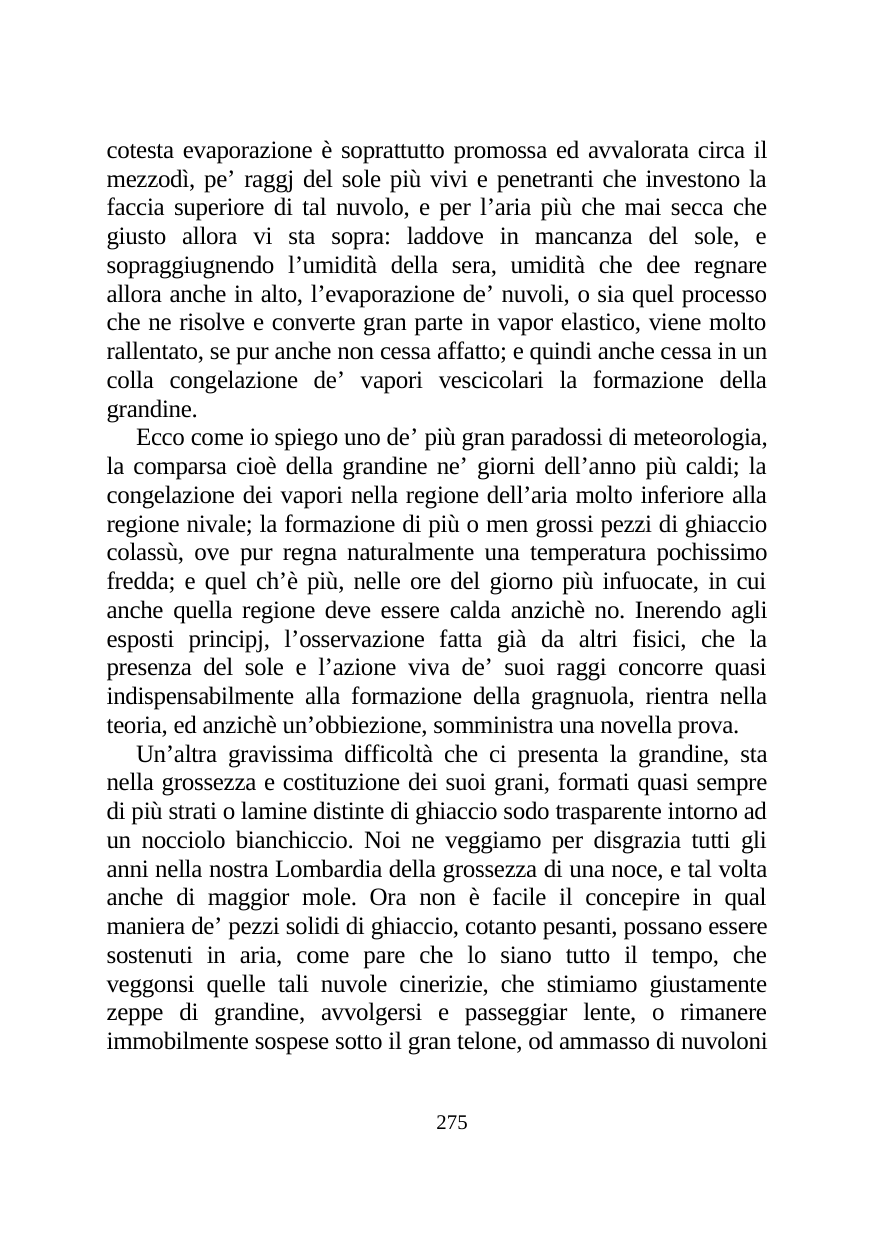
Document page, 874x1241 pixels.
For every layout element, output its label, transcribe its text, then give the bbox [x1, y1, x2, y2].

text cotesta evaporazione è soprattutto promossa ed avvalorata circa il mezzodì, pe’ raggj del sole più vivi e penetranti che investono la faccia superiore di tal nuvolo, e per l’aria più che mai secca che giusto allora vi sta sopra: laddove in mancanza del sole, e sopraggiugnendo l’umidità della sera, umidità che dee regnare allora anche in alto, l’evaporazione de’ nuvoli, o sia quel processo che ne risolve e converte gran parte in vapor elastico, viene molto rallentato, se pur anche non cessa affatto; e quindi anche cessa in un colla congelazione de’ vapori vescicolari la formazione della grandine. [106, 135, 768, 422]
text Ecco come io spiego uno de’ più gran paradossi di meteorologia, la comparsa cioè della grandine ne’ giorni dell’anno più caldi; la congelazione dei vapori nella regione dell’aria molto inferiore alla regione nivale; la formazione di più o men grossi pezzi di ghiaccio colassù, ove pur regna naturalmente una temperatura pochissimo fredda; e quel ch’è più, nelle ore del giorno più infuocate, in cui anche quella regione deve essere calda anzichè no. Inerendo agli esposti principj, l’osservazione fatta già da altri fisici, che la presenza del sole e l’azione viva de’ suoi raggi concorre quasi indispensabilmente alla formazione della gragnuola, rientra nella teoria, ed anzichè un’obbiezione, somministra una novella prova. [106, 422, 768, 739]
text Un’altra gravissima difficoltà che ci presenta la grandine, sta nella grossezza e costituzione dei suoi grani, formati quasi sempre di più strati o lamine distinte di ghiaccio sodo trasparente intorno ad un nocciolo bianchiccio. Noi ne veggiamo per disgrazia tutti gli anni nella nostra Lombardia della grossezza di una noce, e tal volta anche di maggior mole. Ora non è facile il concepire in qual maniera de’ pezzi solidi di ghiaccio, cotanto pesanti, possano essere sostenuti in aria, come pare che lo siano tutto il tempo, che veggonsi quelle tali nuvole cinerizie, che stimiamo giustamente zeppe di grandine, avvolgersi e passeggiar lente, o rimanere immobilmente sospese sotto il gran telone, od ammasso di nuvoloni [106, 739, 768, 1055]
